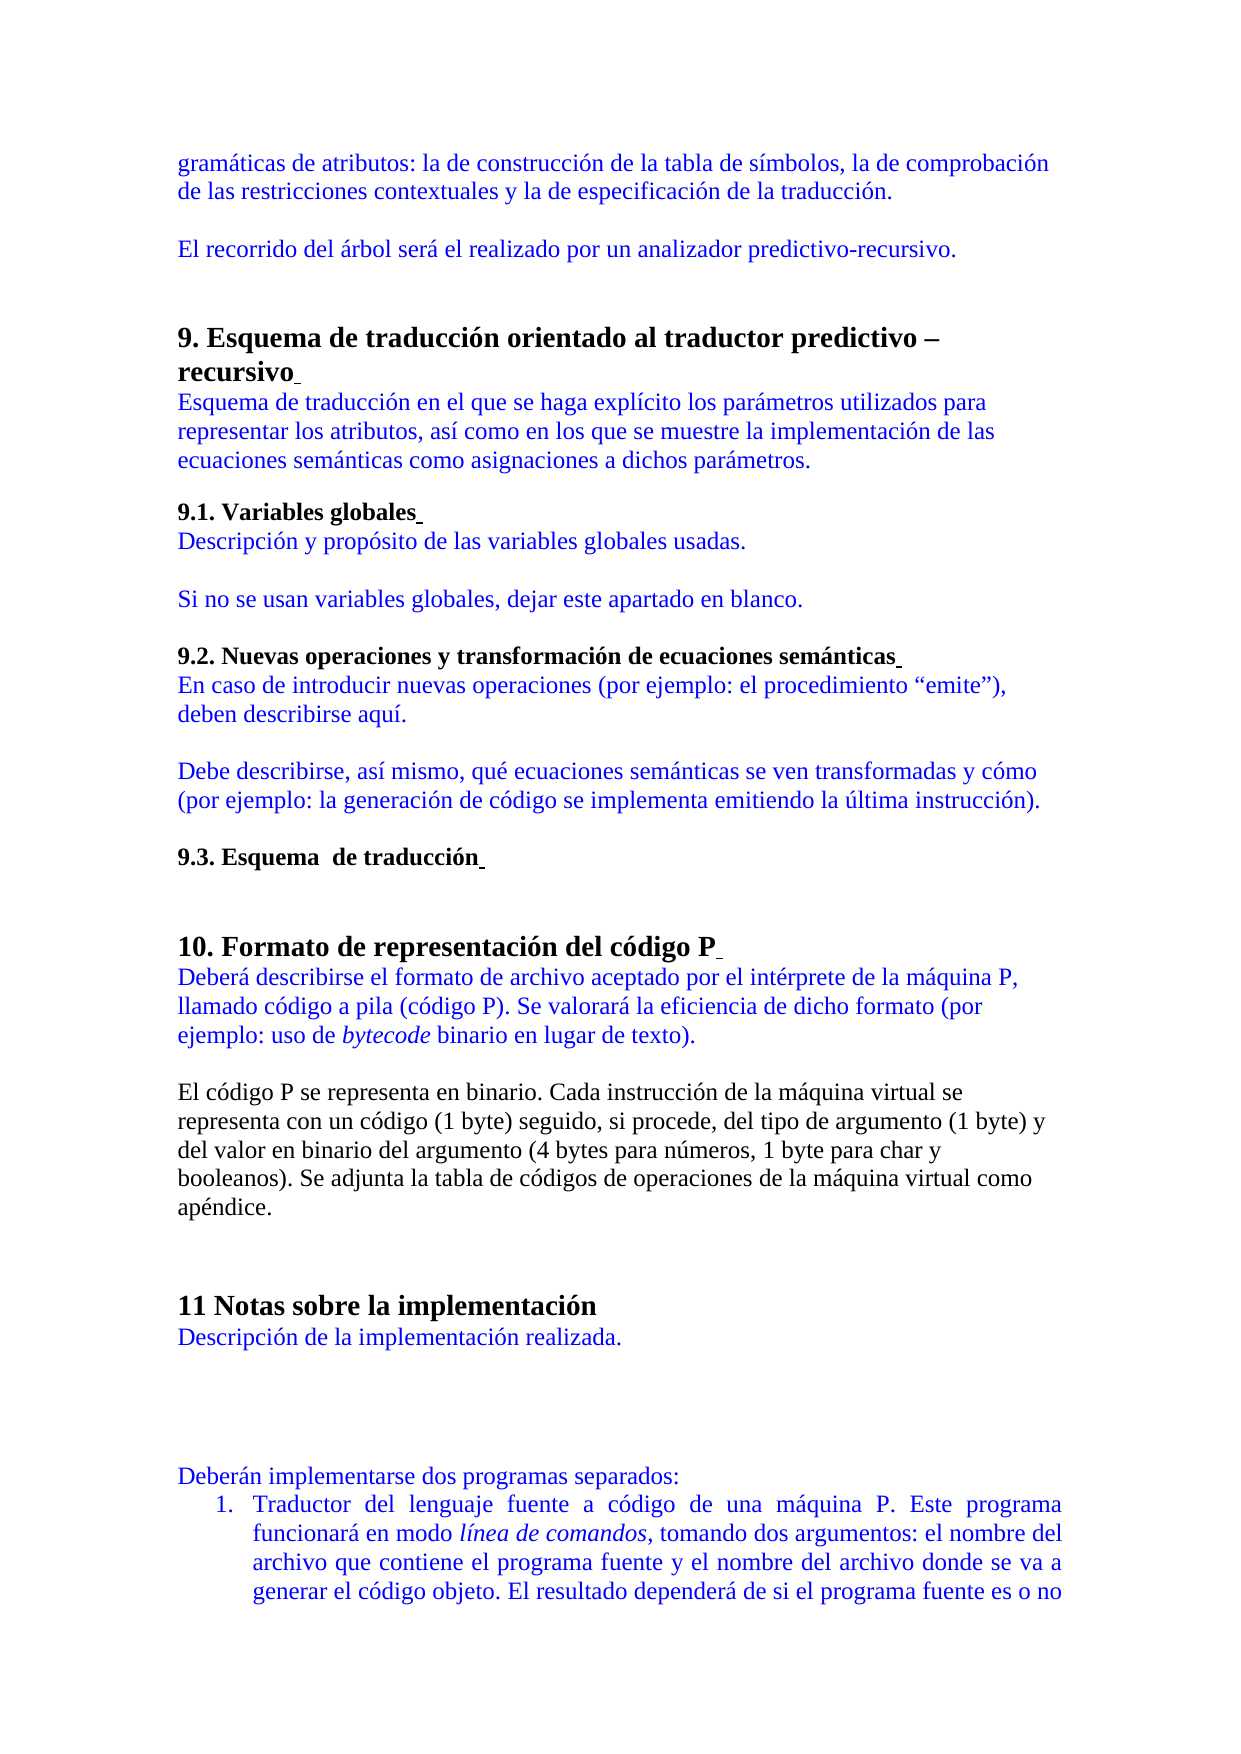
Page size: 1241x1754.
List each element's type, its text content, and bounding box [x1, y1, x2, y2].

text 9.1. Variables globales [177, 497, 1063, 526]
list Traductor del lenguaje fuente a código de una máquina P. Este programa funcionará en modo línea de comandos, tomando dos argumentos: el nombre del archivo que contiene el programa fuente y el nombre del archivo donde se va a generar el código objeto. El resultado dependerá de si el programa fuente es o no [215, 1489, 1063, 1604]
text gramáticas de atributos: la de construcción de la tabla de símbolos, la de comprobación de las restricciones contextuales y la de especificación de la traducción. [177, 148, 1063, 205]
text 9. Esquema de traducción orientado al traductor predictivo – recursivo [177, 320, 1063, 387]
text Debe describirse, así mismo, qué ecuaciones semánticas se ven transformadas y cómo (por ejemplo: la generación de código se implementa emitiendo la última instrucción). [177, 756, 1063, 814]
text 9.2. Nuevas operaciones y transformación de ecuaciones semánticas [177, 641, 1063, 670]
text Deberá describirse el formato de archivo aceptado por el intérprete de la máquina P, llamado código a pila (código P). Se valorará la eficiencia de dicho formato (por ejemplo: uso de bytecode binario en lugar de texto). [177, 962, 1063, 1048]
text El código P se representa en binario. Cada instrucción de la máquina virtual se representa con un código (1 byte) seguido, si procede, del tipo de argumento (1 byte) y del valor en binario del argumento (4 bytes para números, 1 byte para char y booleanos). Se adjunta la tabla de códigos de operaciones de la máquina virtual como apéndice. [177, 1077, 1063, 1221]
text En caso de introducir nuevas operaciones (por ejemplo: el procedimiento “emite”), deben describirse aquí. [177, 670, 1063, 727]
text 10. Formato de representación del código P [177, 929, 1063, 962]
text Deberán implementarse dos programas separados: [177, 1461, 1063, 1489]
text 9.3. Esquema de traducción [177, 842, 1063, 871]
text Descripción y propósito de las variables globales usadas. [177, 526, 1063, 555]
text El recorrido del árbol será el realizado por un analizador predictivo-recursivo. [177, 234, 1063, 263]
text Descripción de la implementación realizada. [177, 1322, 1063, 1350]
text Esquema de traducción en el que se haga explícito los parámetros utilizados para representar los atributos, así como en los que se muestre la implementación de las ecuaciones semánticas como asignaciones a dichos parámetros. [177, 387, 1063, 473]
text 11 Notas sobre la implementación [177, 1288, 1063, 1322]
text Si no se usan variables globales, dejar este apartado en blanco. [177, 584, 1063, 612]
